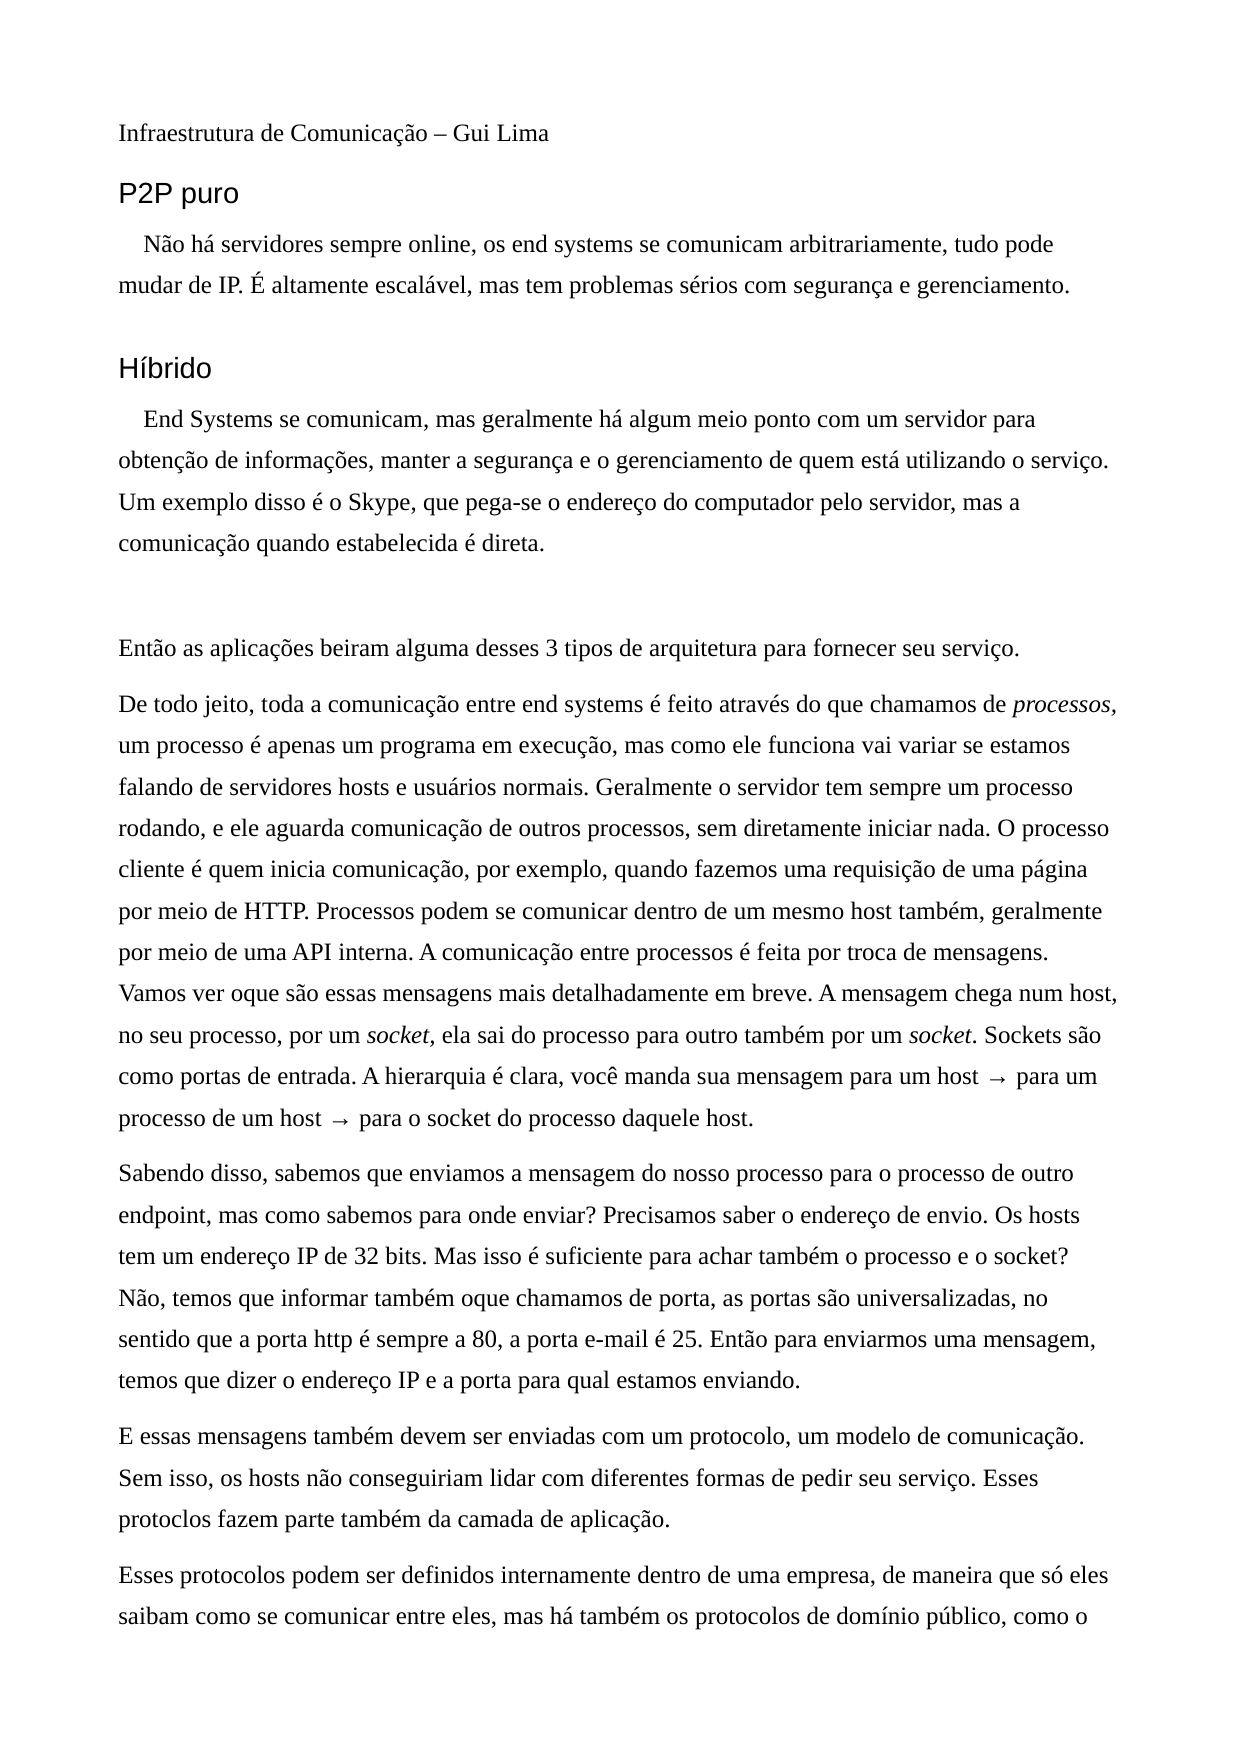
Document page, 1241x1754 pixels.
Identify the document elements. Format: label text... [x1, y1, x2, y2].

text Sabendo disso, sabemos que enviamos a mensagem do nosso processo para o processo de outro endpoint, mas como sabemos para onde enviar? Precisamos saber o endereço de envio. Os hosts tem um endereço IP de 32 bits. Mas isso é suficiente para achar também o processo e o socket? Não, temos que informar também oque chamamos de porta, as portas são universalizadas, no sentido que a porta http é sempre a 80, a porta e-mail é 25. Então para enviarmos uma mensagem, temos que dizer o endereço IP e a porta para qual estamos enviando. [118, 1158, 1122, 1394]
text P2P puro [118, 176, 1122, 210]
text Não há servidores sempre online, os end systems se comunicam arbitrariamente, tudo pode mudar de IP. É altamente escalável, mas tem problemas sérios com segurança e gerenciamento. [118, 229, 1122, 299]
text De todo jeito, toda a comunicação entre end systems é feito através do que chamamos de processos, um processo é apenas um programa em execução, mas como ele funciona vai variar se estamos falando de servidores hosts e usuários normais. Geralmente o servidor tem sempre um processo rodando, e ele aguarda comunicação de outros processos, sem diretamente iniciar nada. O processo cliente é quem inicia comunicação, por exemplo, quando fazemos uma requisição de uma página por meio de HTTP. Processos podem se comunicar dentro de um mesmo host também, geralmente por meio de uma API interna. A comunicação entre processos é feita por troca de mensagens. Vamos ver oque são essas mensagens mais detalhadamente em breve. A mensagem chega num host, no seu processo, por um socket, ela sai do processo para outro também por um socket. Sockets são como portas de entrada. A hierarquia é clara, você manda sua mensagem para um host → para um processo de um host → para o socket do processo daquele host. [118, 689, 1122, 1131]
text Híbrido [118, 351, 1122, 385]
text End Systems se comunicam, mas geralmente há algum meio ponto com um servidor para obtenção de informações, manter a segurança e o gerenciamento de quem está utilizando o serviço. Um exemplo disso é o Skype, que pega-se o endereço do computador pelo servidor, mas a comunicação quando estabelecida é direta. [118, 404, 1122, 557]
text Esses protocolos podem ser definidos internamente dentro de uma empresa, de maneira que só eles saibam como se comunicar entre eles, mas há também os protocolos de domínio público, como o [118, 1560, 1122, 1630]
text E essas mensagens também devem ser enviadas com um protocolo, um modelo de comunicação. Sem isso, os hosts não conseguiriam lidar com diferentes formas de pedir seu serviço. Esses protoclos fazem parte também da camada de aplicação. [118, 1421, 1122, 1533]
text Então as aplicações beiram alguma desses 3 tipos de arquitetura para fornecer seu serviço. [118, 633, 1122, 662]
